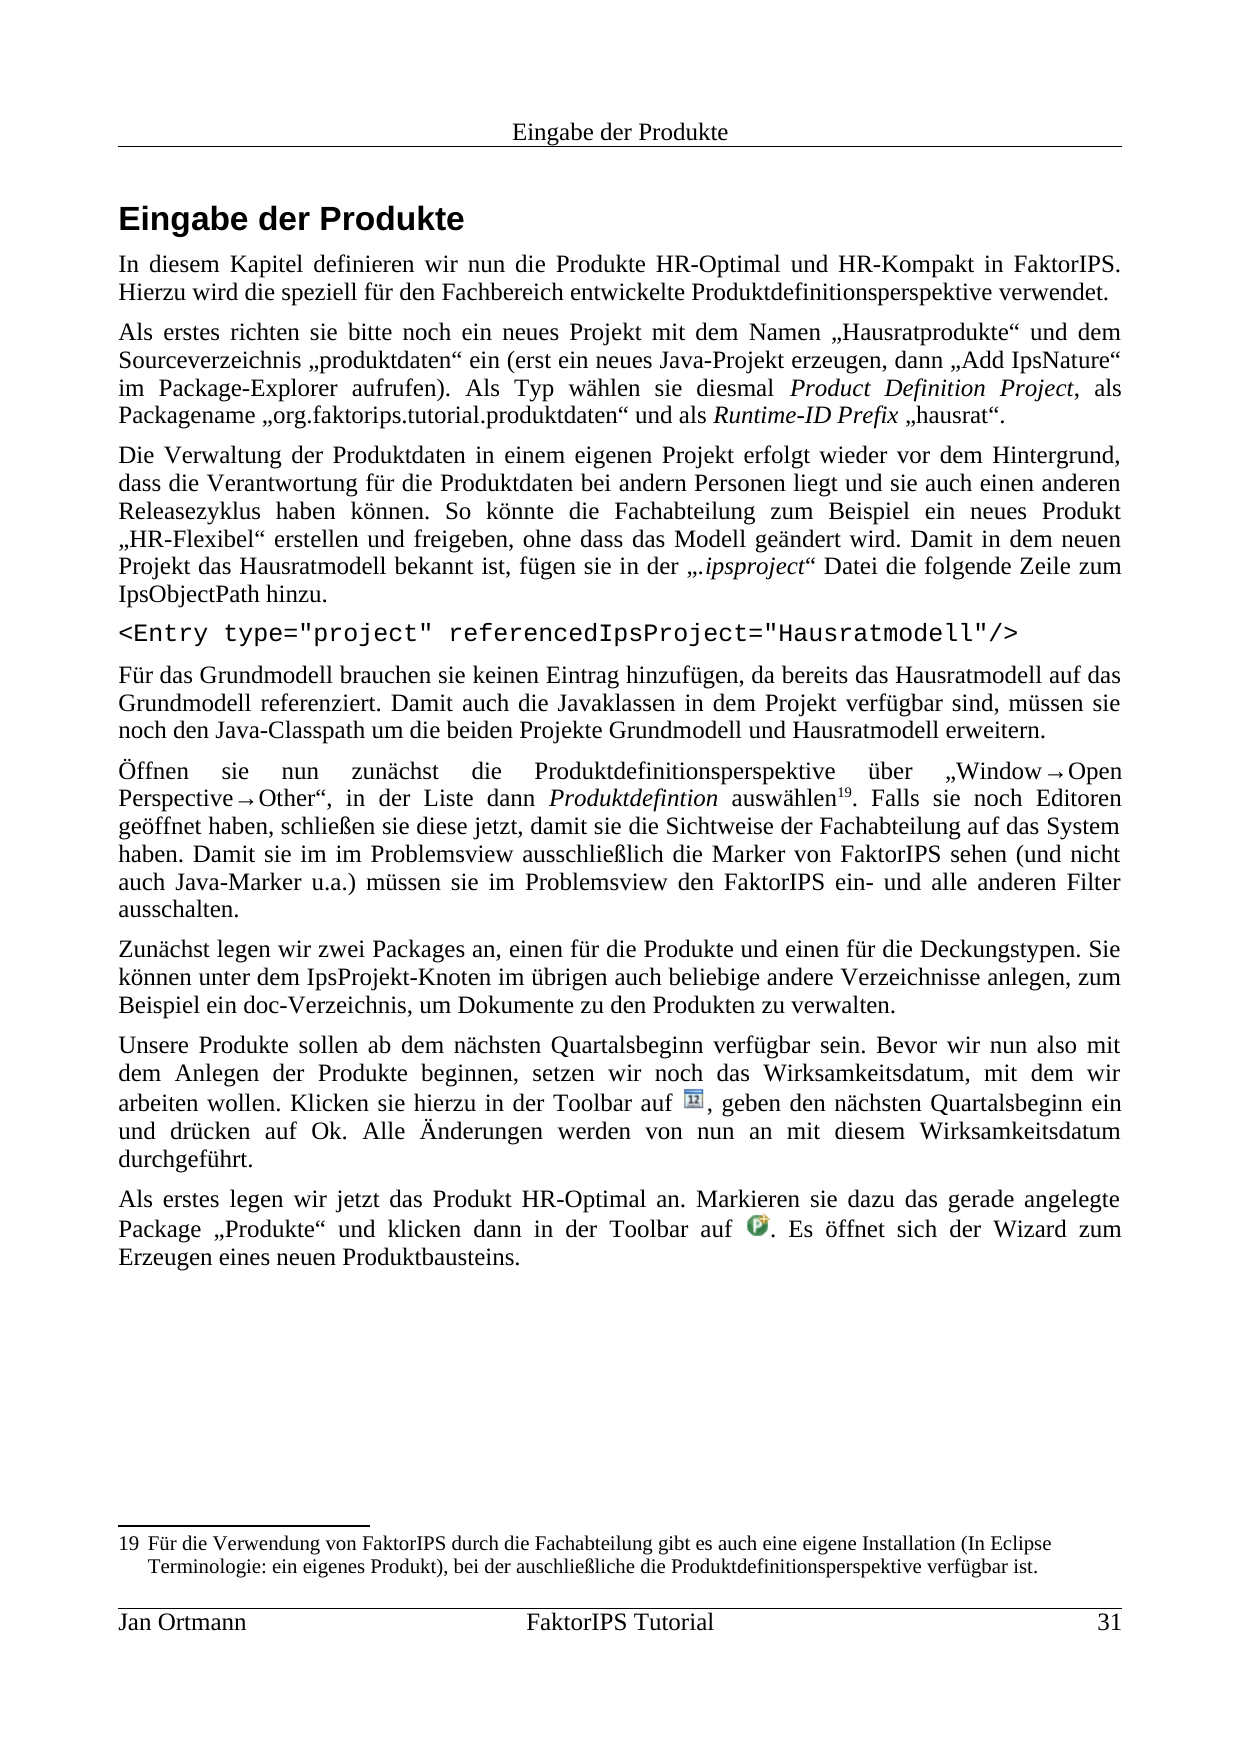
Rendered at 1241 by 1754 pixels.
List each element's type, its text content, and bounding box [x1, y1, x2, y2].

text Als erstes legen wir jetzt das Produkt HR-Optimal an. Markieren sie dazu das gerade angelegte Package „Produkte“ und klicken dann in der Toolbar auf . Es öffnet sich der Wizard zum Erzeugen eines neuen Produktbausteins. [118, 1185, 1122, 1271]
text Als erstes richten sie bitte noch ein neues Projekt mit dem Namen „Hausratprodukte“ und dem Sourceverzeichnis „produktdaten“ ein (erst ein neues Java-Projekt erzeugen, dann „Add IpsNature“ im Package-Explorer aufrufen). Als Typ wählen sie diesmal Product Definition Project, als Packagename „org.faktorips.tutorial.produktdaten“ und als Runtime-ID Prefix „hausrat“. [118, 318, 1122, 429]
subtitle Eingabe der Produkte [118, 200, 1122, 238]
text In diesem Kapitel definieren wir nun die Produkte HR-Optimal und HR-Kompakt in FaktorIPS. Hierzu wird die speziell für den Fachbereich entwickelte Produktdefinitionsperspektive verwendet. [118, 250, 1122, 306]
text <Entry type="project" referencedIpsProject="Hausratmodell"/> [118, 620, 1122, 649]
text Für die Verwendung von FaktorIPS durch die Fachabteilung gibt es auch eine eigene Installation (In Eclipse Terminologie: ein eigenes Produkt), bei der auschließliche die Produktdefinitionsperspektive verfügbar ist. [118, 1532, 1122, 1578]
text Öffnen sie nun zunächst die Produktdefinitionsperspektive über „Window→Open Perspective→Other“, in der Liste dann Produktdefintion auswählen. Falls sie noch Editoren geöffnet haben, schließen sie diese jetzt, damit sie die Sichtweise der Fachabteilung auf das System haben. Damit sie im im Problemsview ausschließlich die Marker von FaktorIPS sehen (und nicht auch Java-Marker u.a.) müssen sie im Problemsview den FaktorIPS ein- und alle anderen Filter ausschalten. [118, 757, 1122, 923]
text Die Verwaltung der Produktdaten in einem eigenen Projekt erfolgt wieder vor dem Hintergrund, dass die Verantwortung für die Produktdaten bei andern Personen liegt und sie auch einen anderen Releasezyklus haben können. So könnte die Fachabteilung zum Beispiel ein neues Produkt „HR‑Flexibel“ erstellen und freigeben, ohne dass das Modell geändert wird. Damit in dem neuen Projekt das Hausratmodell bekannt ist, fügen sie in der „.ipsproject“ Datei die folgende Zeile zum IpsObjectPath hinzu. [118, 442, 1122, 608]
text Unsere Produkte sollen ab dem nächsten Quartalsbeginn verfügbar sein. Bevor wir nun also mit dem Anlegen der Produkte beginnen, setzen wir noch das Wirksamkeitsdatum, mit dem wir arbeiten wollen. Klicken sie hierzu in der Toolbar auf , geben den nächsten Quartalsbeginn ein und drücken auf Ok. Alle Änderungen werden von nun an mit diesem Wirksamkeitsdatum durchgeführt. [118, 1031, 1122, 1172]
picture [681, 1086, 707, 1112]
text Für das Grundmodell brauchen sie keinen Eintrag hinzufügen, da bereits das Hausratmodell auf das Grundmodell referenziert. Damit auch die Javaklassen in dem Projekt verfügbar sind, müssen sie noch den Java-Classpath um die beiden Projekte Grundmodell und Hausratmodell erweitern. [118, 661, 1122, 744]
text Zunächst legen wir zwei Packages an, einen für die Produkte und einen für die Deckungstypen. Sie können unter dem IpsProjekt-Knoten im übrigen auch beliebige andere Verzeichnisse anlegen, zum Beispiel ein doc-Verzeichnis, um Dokumente zu den Produkten zu verwalten. [118, 936, 1122, 1019]
picture [744, 1212, 770, 1238]
